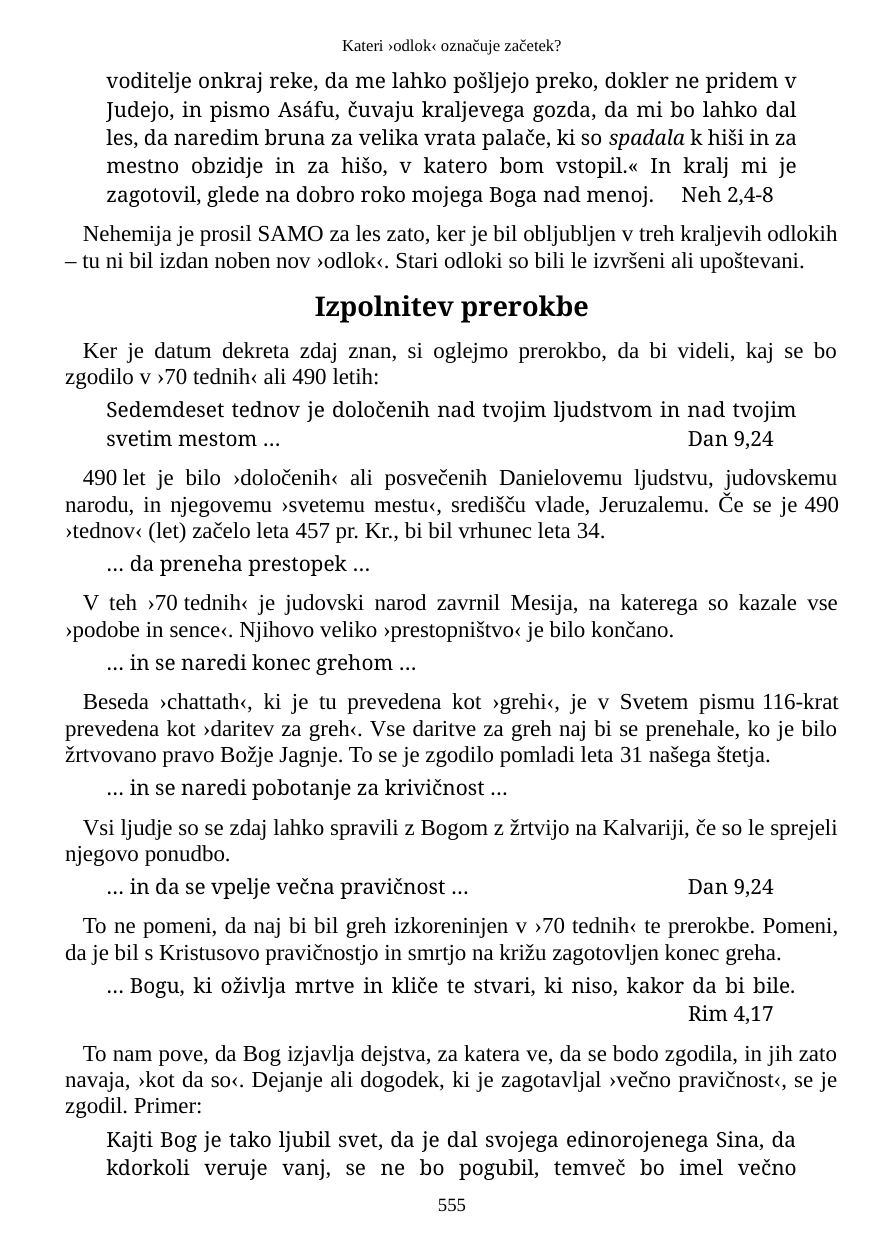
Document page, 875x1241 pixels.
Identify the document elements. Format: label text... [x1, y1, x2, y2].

text Nehemija je prosil SAMO za les zato, ker je bil obljubljen v treh kraljevih odlokih – tu ni bil izdan noben nov ›odlok‹. Stari odloki so bili le izvršeni ali upoštevani. [65, 220, 839, 273]
text Vsi ljudje so se zdaj lahko spravili z Bogom z žrtvijo na Kalvariji, če so le sprejeli njegovo ponudbo. [65, 813, 839, 866]
text … in se naredi konec grehom … [106, 648, 797, 677]
text To nam pove, da Bog izjavlja dejstva, za katera ve, da se bodo zgodila, in jih zato navaja, ›kot da so‹. Dejanje ali dogodek, ki je zagotavljal ›večno pravičnost‹, se je zgodil. Primer: [65, 1040, 839, 1119]
text … in se naredi pobotanje za krivičnost … [106, 773, 797, 802]
text … da preneha prestopek … [106, 549, 797, 578]
text V teh ›70 tednih‹ je judovski narod zavrnil Mesija, na katerega so kazale vse ›podobe in sence‹. Njihovo veliko ›prestopništvo‹ je bilo končano. [65, 589, 839, 642]
text Ker je datum dekreta zdaj znan, si oglejmo prerokbo, da bi videli, kaj se bo zgodilo v ›70 tednih‹ ali 490 letih: [65, 337, 839, 390]
text voditelje onkraj reke, da me lahko pošljejo preko, dokler ne pridem v Judejo, in pismo Asáfu, čuvaju kraljevega gozda, da mi bo lahko dal les, da naredim bruna za velika vrata palače, ki so spadala k hiši in za mestno obzidje in za hišo, v katero bom vstopil.« In kralj mi je zagotovil, glede na dobro roko mojega Boga nad menoj. Neh 2,4-8 [106, 66, 797, 208]
text Beseda ›chattath‹, ki je tu prevedena kot ›grehi‹, je v Svetem pismu 116-krat prevedena kot ›daritev za greh‹. Vse daritve za greh naj bi se prenehale, ko je bilo žrtvovano pravo Božje Jagnje. To se je zgodilo pomladi leta 31 našega štetja. [65, 688, 839, 767]
text To ne pomeni, da naj bi bil greh izkoreninjen v ›70 tednih‹ te prerokbe. Pomeni, da je bil s Kristusovo pravičnostjo in smrtjo na križu zagotovljen konec greha. [65, 912, 839, 965]
text Kajti Bog je tako ljubil svet, da je dal svojega edinorojenega Sina, da kdorkoli veruje vanj, se ne bo pogubil, temveč bo imel večno [106, 1125, 797, 1182]
text Sedemdeset tednov je določenih nad tvojim ljudstvom in nad tvojim svetim mestom … Dan 9,24 [106, 396, 797, 452]
text … Bogu, ki oživlja mrtve in kliče te stvari, ki niso, kakor da bi bile. Rim 4,17 [106, 971, 797, 1028]
text 490 let je bilo ›določenih‹ ali posvečenih Danielovemu ljudstvu, judovskemu narodu, in njegovemu ›svetemu mestu‹, središču vlade, Jeruzalemu. Če se je 490 ›tednov‹ (let) začelo leta 457 pr. Kr., bi bil vrhunec leta 34. [65, 464, 839, 543]
subtitle Izpolnitev prerokbe [65, 288, 839, 324]
text … in da se vpelje večna pravičnost … Dan 9,24 [106, 872, 797, 901]
